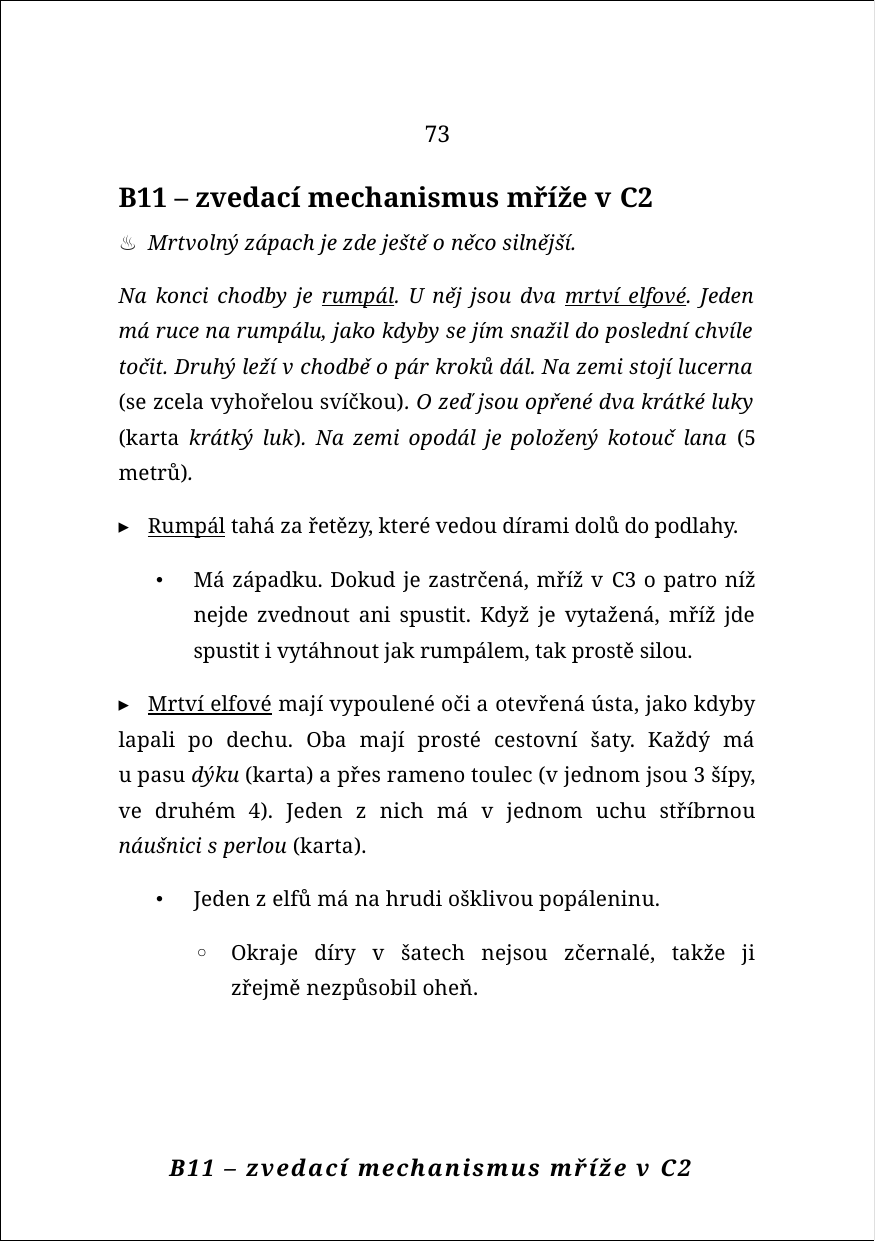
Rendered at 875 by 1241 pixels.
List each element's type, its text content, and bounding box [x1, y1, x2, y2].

text ♨ Mrtvolný zápach je zde ještě o⁠ něco silnější. [118, 228, 756, 256]
text Na konci chodby je rumpál. U⁠ něj jsou dva mrtví elfové. Jeden má ruce na rumpálu, jako kdyby se jím snažil do poslední chvíle točit. Druhý leží v⁠ chodbě o⁠ pár kroků dál. Na zemi stojí lucerna (se zcela vyhořelou svíčkou). O⁠ zeď jsou opřené dva krátké luky (karta krátký luk). Na zemi opodál je položený kotouč lana (5 metrů). [118, 281, 756, 487]
list Jeden z⁠ elfů má na hrudi ošklivou popáleninu. [156, 884, 756, 913]
text ▸ Rumpál tahá za řetězy, které vedou dírami dolů do podlahy. [118, 512, 756, 540]
list Okraje díry v⁠ šatech nejsou zčernalé, takže ji zřejmě nezpůsobil oheň. [193, 938, 756, 1002]
text ▸ Mrtví elfové mají vypoulené oči a⁠ otevřená ústa, jako kdyby lapali po dechu. Oba mají prosté cestovní šaty. Každý má u⁠ pasu dýku (karta) a⁠ přes rameno toulec (v⁠ jednom jsou 3 šípy, ve druhém 4). Jeden z⁠ nich má v⁠ jednom uchu stříbrnou náušnici s⁠ perlou (karta). [118, 689, 756, 860]
subtitle B11 – zvedací mechanismus mříže v⁠ C2 [118, 179, 756, 216]
list Má západku. Dokud je zastrčená, mříž v⁠ C3 o⁠ patro níž nejde zvednout ani spustit. Když je vytažená, mříž jde spustit i⁠ vytáhnout jak rumpálem, tak prostě silou. [156, 565, 756, 664]
